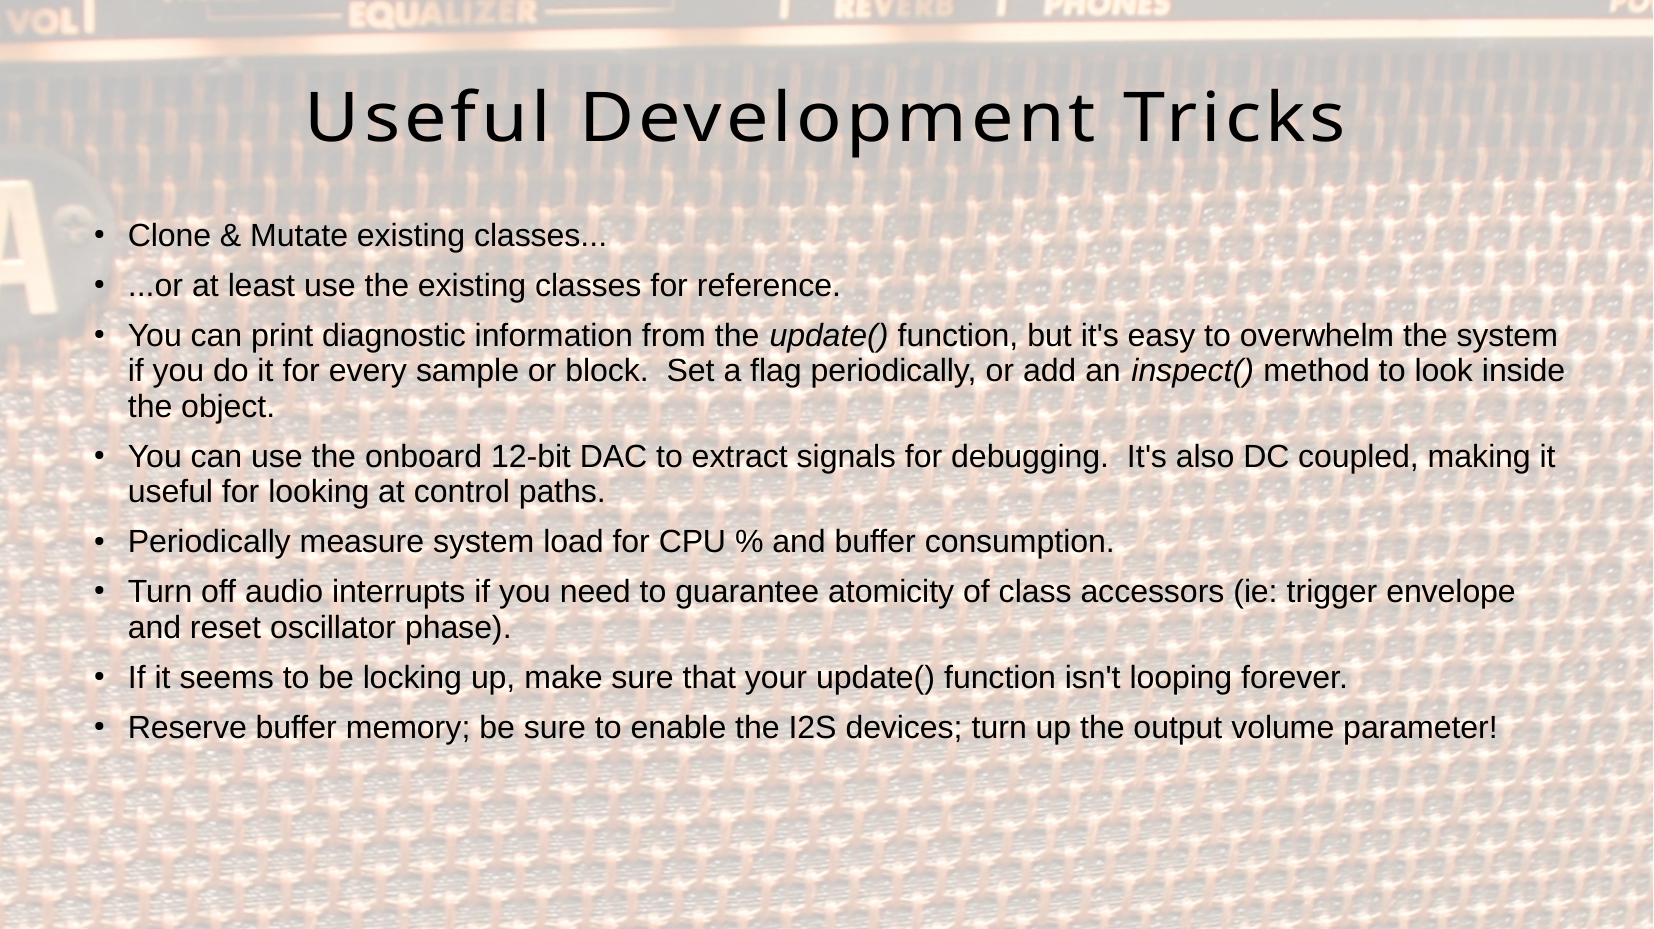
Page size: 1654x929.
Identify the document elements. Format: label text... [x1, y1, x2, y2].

title Useful Development Tricks [82, 36, 1571, 192]
list Clone & Mutate existing classes... ...or at least use the existing classes for reference. You can print diagnostic information from the update() function, but it's easy to overwhelm the system if you do it for every sample or block. Set a flag periodically, or add an inspect() method to look inside the object. You can use the onboard 12-bit DAC to extract signals for debugging. It's also DC coupled, making it useful for looking at control paths. Periodically measure system load for CPU % and buffer consumption. Turn off audio interrupts if you need to guarantee atomicity of class accessors (ie: trigger envelope and reset oscillator phase). If it seems to be locking up, make sure that your update() function isn't looping forever. Reserve buffer memory; be sure to enable the I2S devices; turn up the output volume parameter! [82, 217, 1571, 756]
picture [0, 0, 1654, 929]
